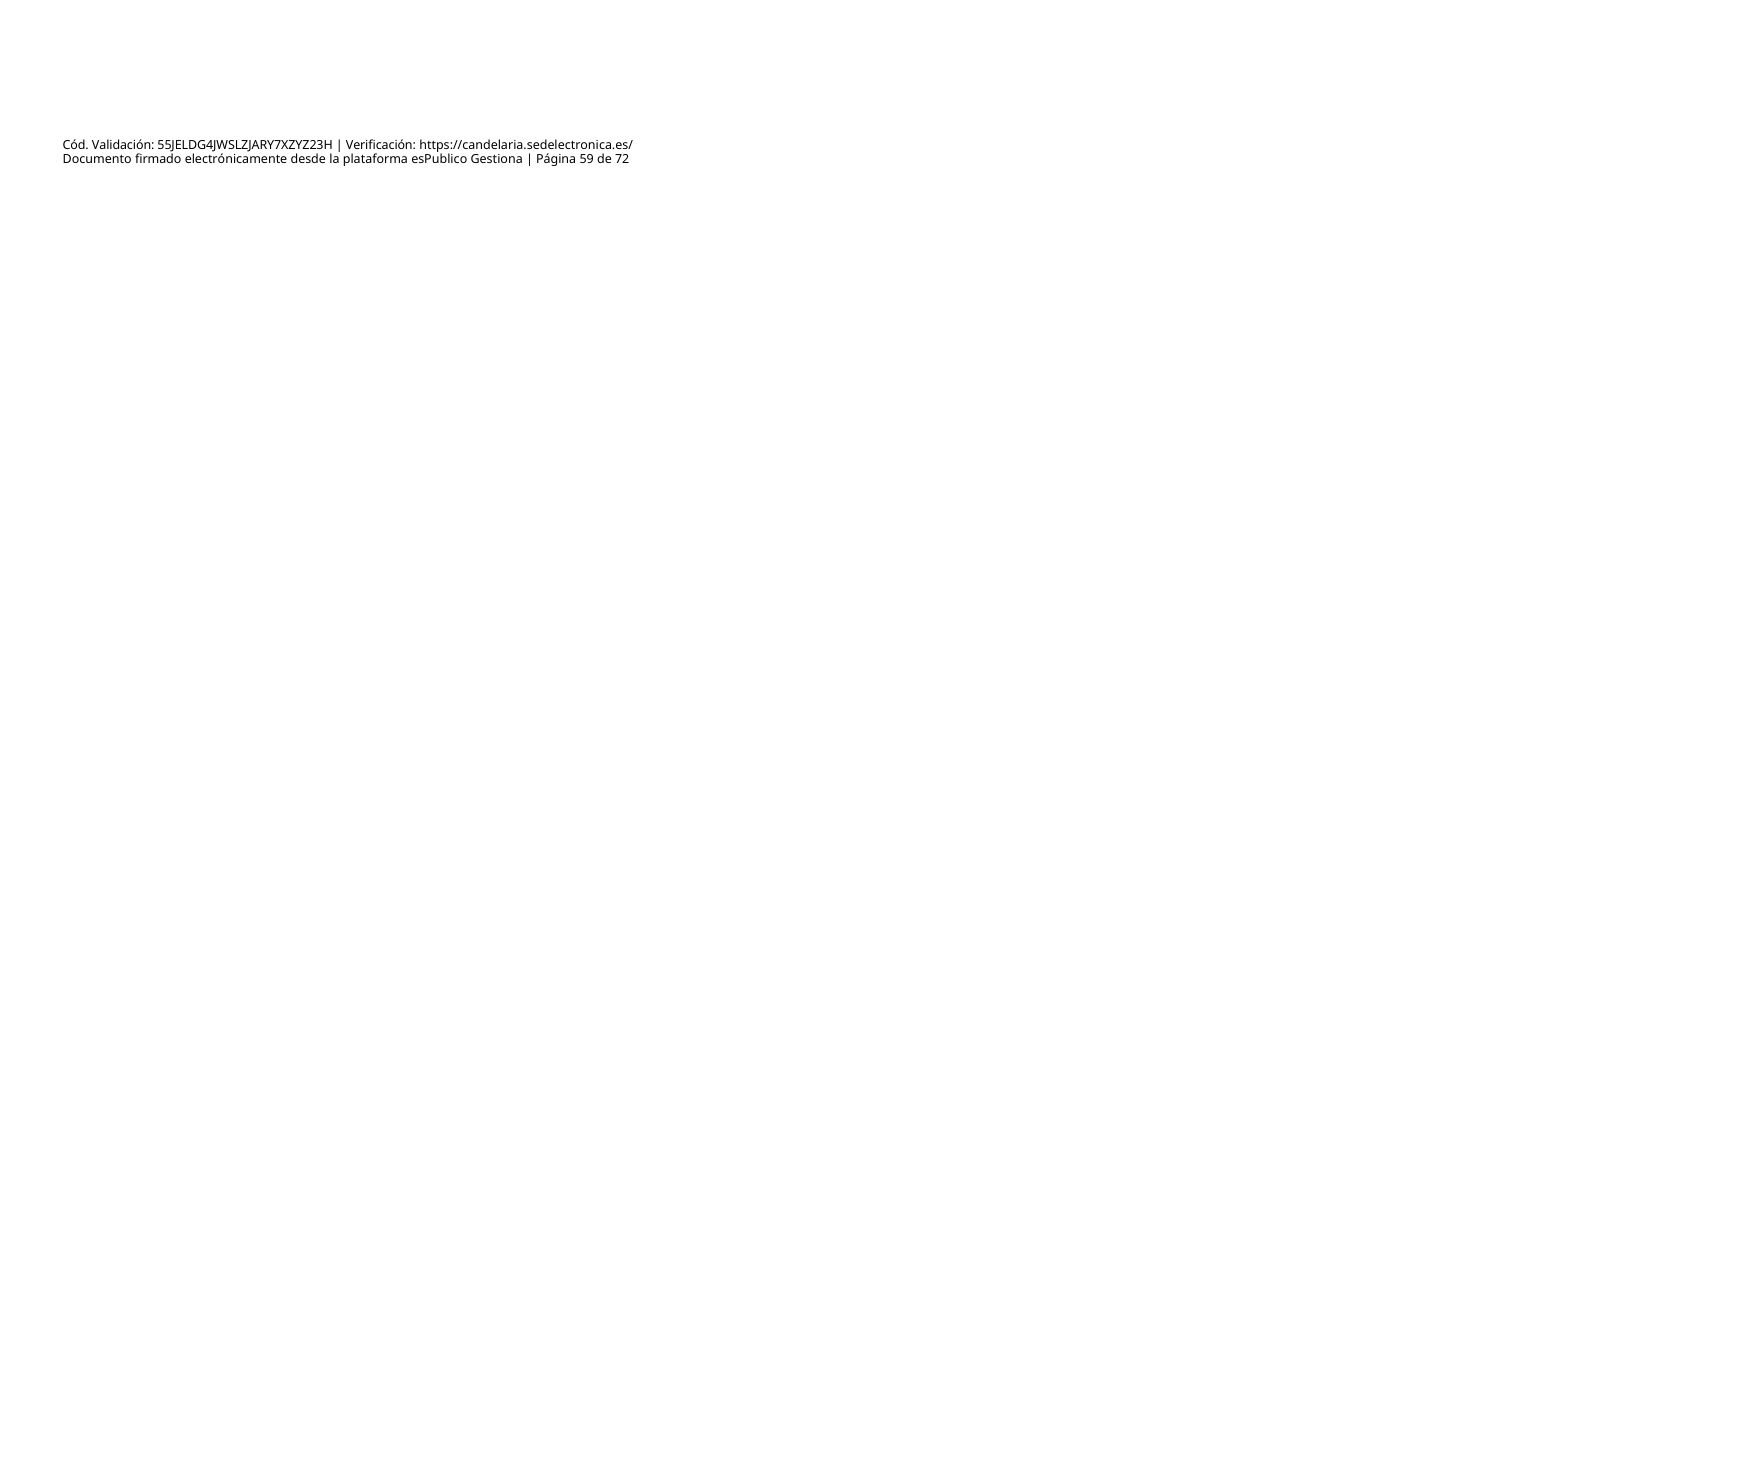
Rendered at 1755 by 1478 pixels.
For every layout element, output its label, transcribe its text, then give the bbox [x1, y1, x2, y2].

text Cód. Validación: 55JELDG4JWSLZJARY7XZYZ23H | Verificación: https://candelaria.sedelectronica.es/ Documento firmado electrónicamente desde la plataforma esPublico Gestiona | Página 59 de 72 [62, 137, 690, 167]
